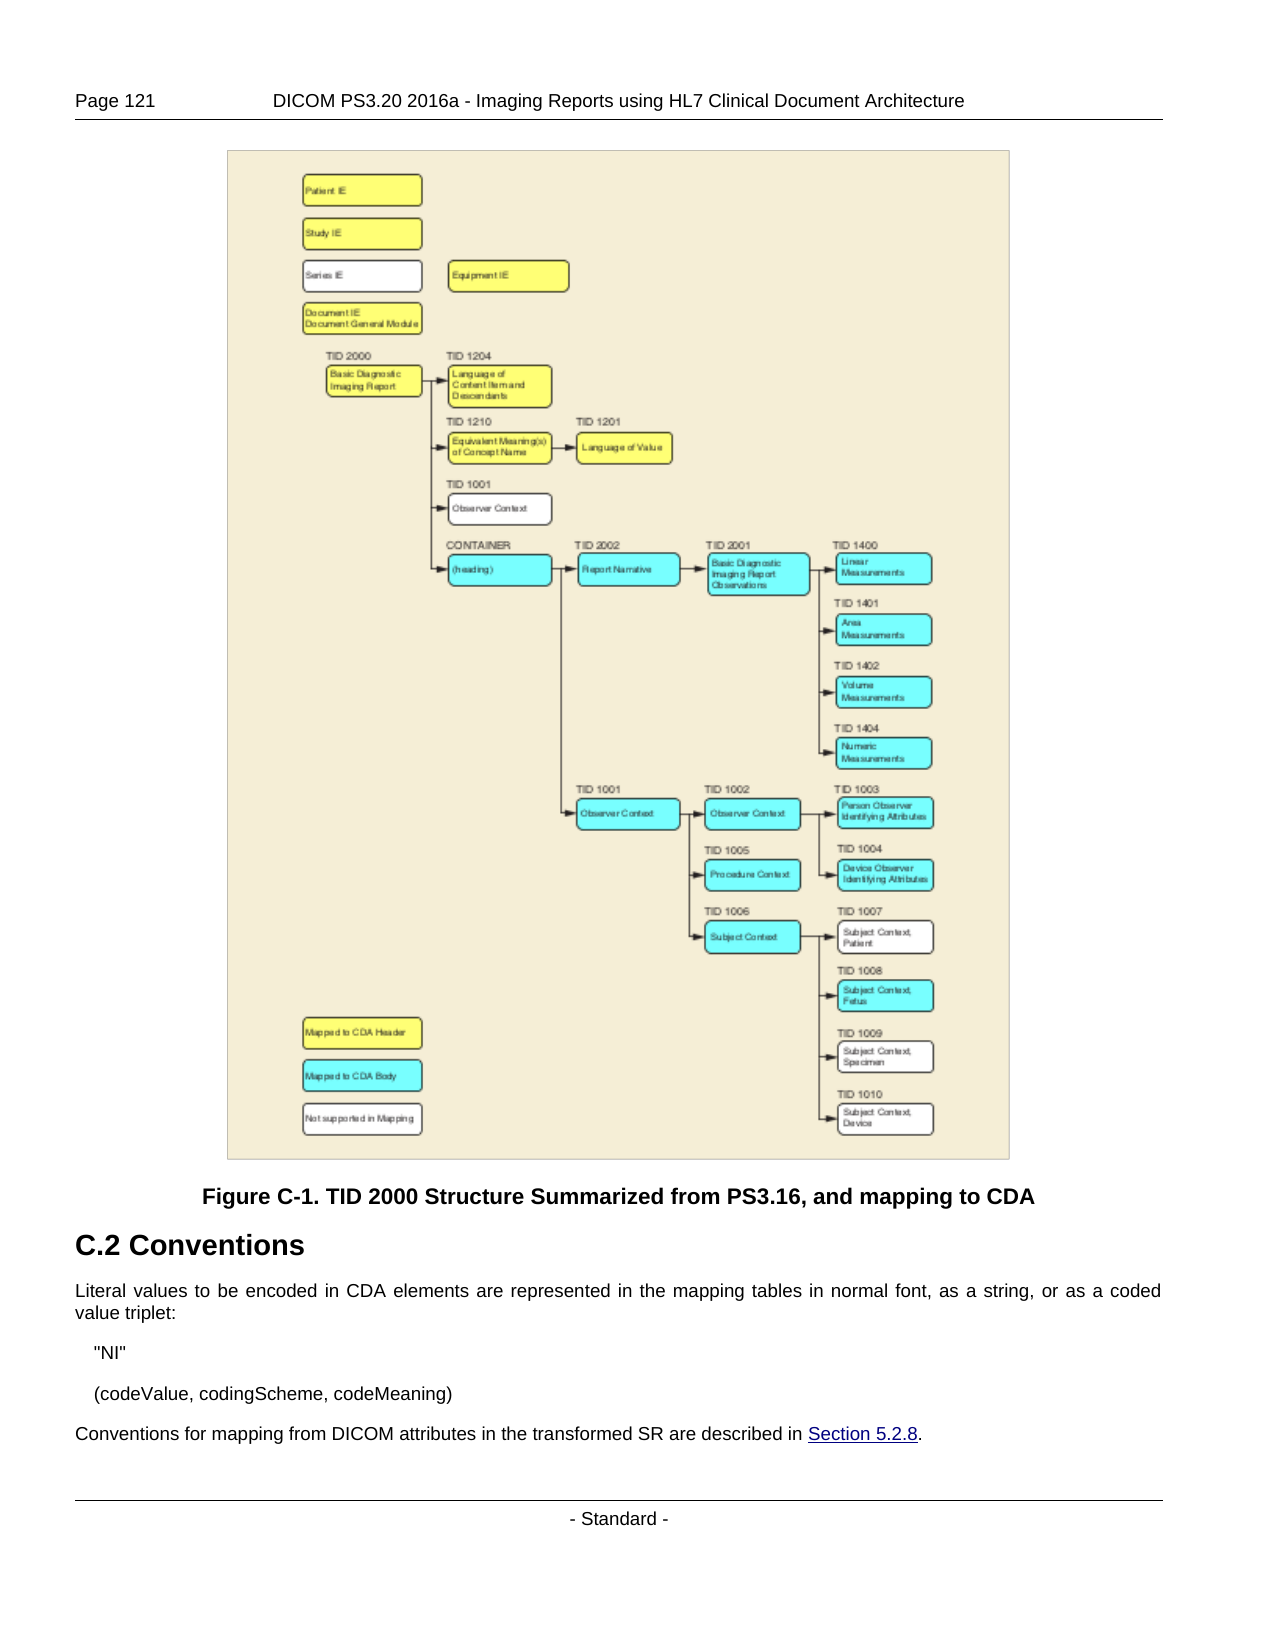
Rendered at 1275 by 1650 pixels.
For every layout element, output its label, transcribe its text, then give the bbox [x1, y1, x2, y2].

text "NI" [94, 1342, 1162, 1364]
text C.2 Conventions [75, 1228, 1162, 1261]
picture [226, 150, 1011, 1161]
text (codeValue, codingScheme, codeMeaning) [94, 1382, 1162, 1404]
text Literal values to be encoded in CDA elements are represented in the mapping tables in normal font, as a string, or as a coded value triplet: [75, 1280, 1162, 1323]
text Conventions for mapping from DICOM attributes in the transformed SR are described in Section 5.2.8. [75, 1423, 1162, 1444]
text Figure C-1. TID 2000 Structure Summarized from PS3.16, and mapping to CDA [75, 1183, 1162, 1209]
